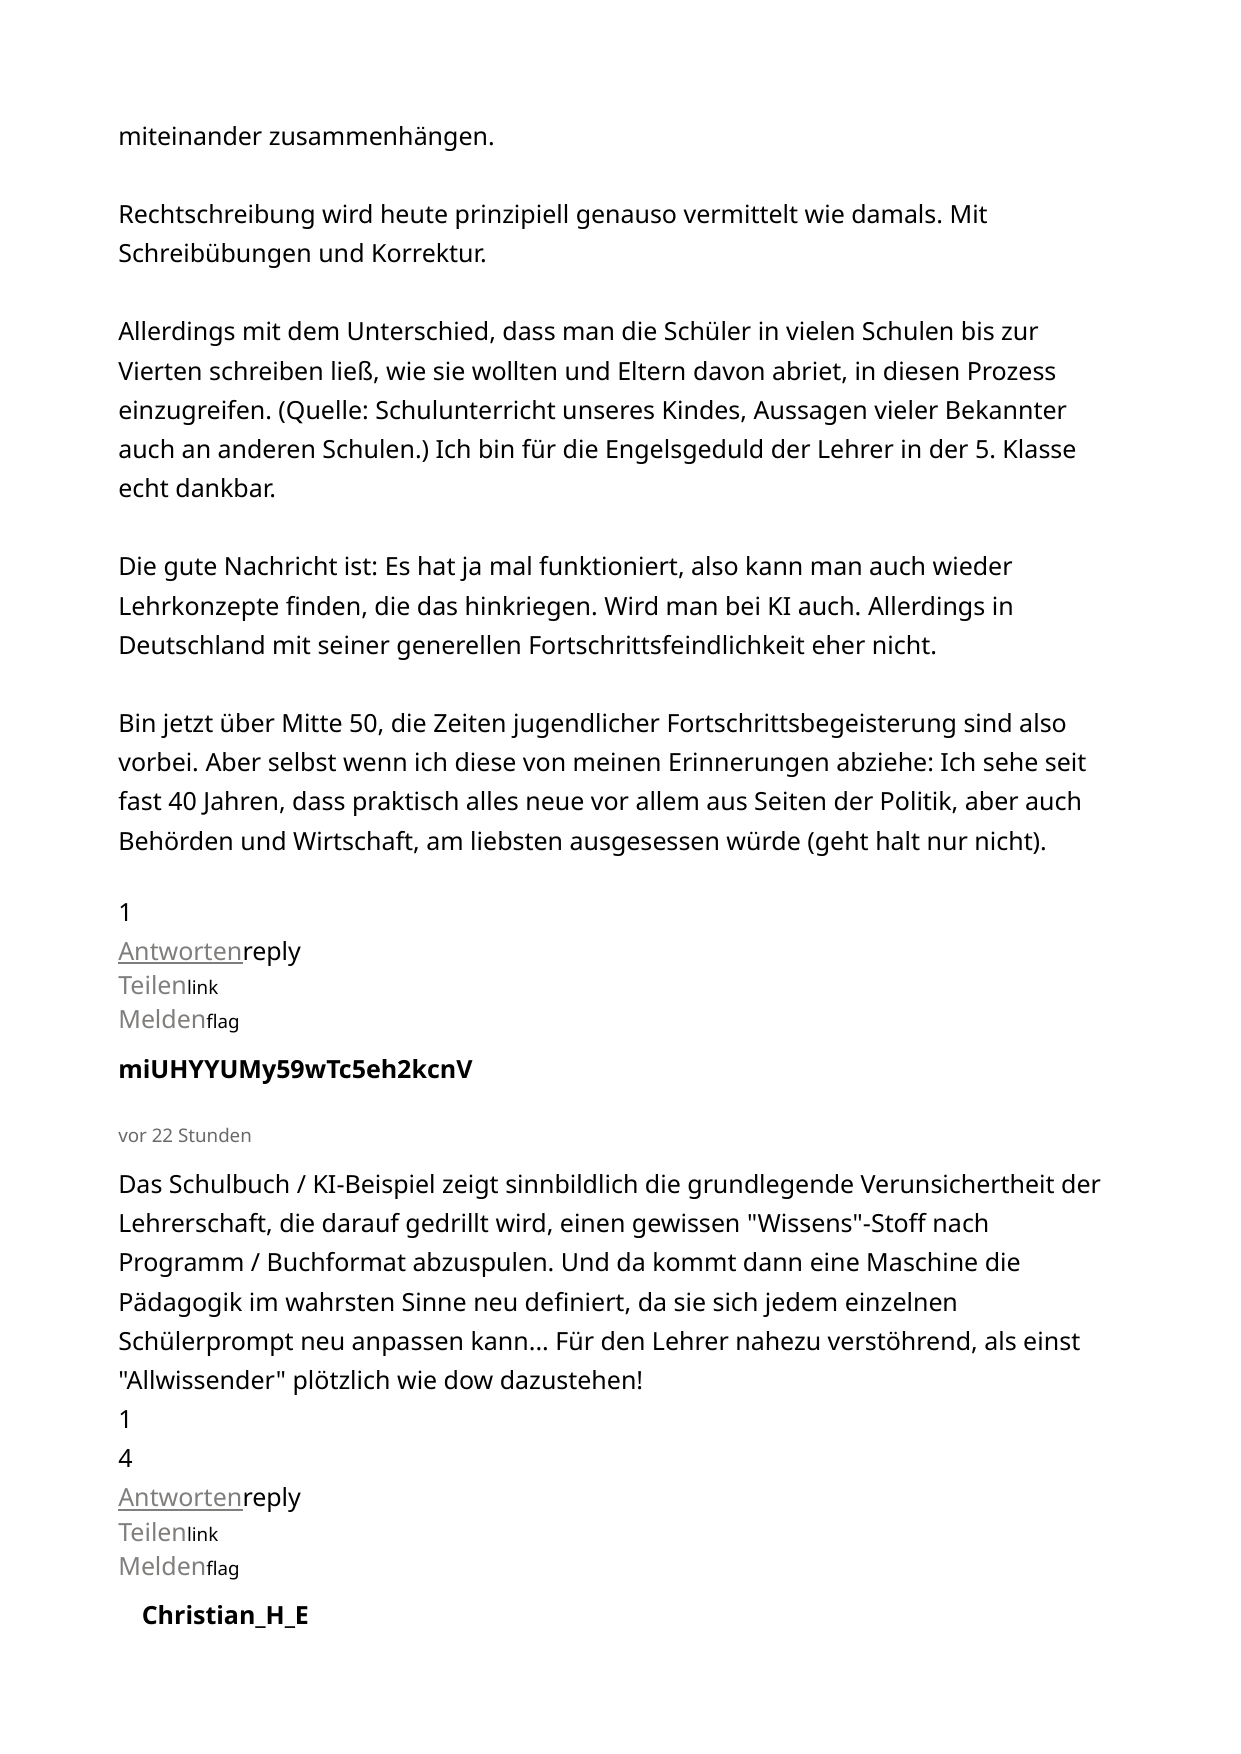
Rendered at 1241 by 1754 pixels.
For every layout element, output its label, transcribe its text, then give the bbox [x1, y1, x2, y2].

text 4 [118, 1441, 1122, 1475]
text 1 [118, 894, 1122, 928]
text miteinander zusammenhängen. Rechtschreibung wird heute prinzipiell genauso vermittelt wie damals. Mit Schreibübungen und Korrektur. Allerdings mit dem Unterschied, dass man die Schüler in vielen Schulen bis zur Vierten schreiben ließ, wie sie wollten und Eltern davon abriet, in diesen Prozess einzugreifen. (Quelle: Schulunterricht unseres Kindes, Aussagen vieler Bekannter auch an anderen Schulen.) Ich bin für die Engelsgeduld der Lehrer in der 5. Klasse echt dankbar. Die gute Nachricht ist: Es hat ja mal funktioniert, also kann man auch wieder Lehrkonzepte finden, die das hinkriegen. Wird man bei KI auch. Allerdings in Deutschland mit seiner generellen Fortschrittsfeindlichkeit eher nicht. Bin jetzt über Mitte 50, die Zeiten jugendlicher Fortschrittsbegeisterung sind also vorbei. Aber selbst wenn ich diese von meinen Erinnerungen abziehe: Ich sehe seit fast 40 Jahren, dass praktisch alles neue vor allem aus Seiten der Politik, aber auch Behörden und Wirtschaft, am liebsten ausgesessen würde (geht halt nur nicht). [118, 118, 1122, 890]
text miUHYYUMy59wTc5eh2kcnV [118, 1051, 1114, 1086]
text vor 22 Stunden [118, 1122, 1117, 1147]
text Meldenflag [118, 1002, 1122, 1036]
text 1 [118, 1402, 1122, 1436]
text Antwortenreply [118, 934, 1122, 968]
text Antwortenreply [118, 1480, 1122, 1514]
text Teilenlink [118, 968, 1122, 1002]
text Das Schulbuch / KI-Beispiel zeigt sinnbildlich die grundlegende Verunsichertheit der Lehrerschaft, die darauf gedrillt wird, einen gewissen "Wissens"-Stoff nach Programm / Buchformat abzuspulen. Und da kommt dann eine Maschine die Pädagogik im wahrsten Sinne neu definiert, da sie sich jedem einzelnen Schülerprompt neu anpassen kann... Für den Lehrer nahezu verstöhrend, als einst "Allwissender" plötzlich wie dow dazustehen! [118, 1167, 1122, 1397]
text Christian_H_E [142, 1598, 1114, 1632]
text Meldenflag [118, 1548, 1122, 1582]
text Teilenlink [118, 1514, 1122, 1548]
